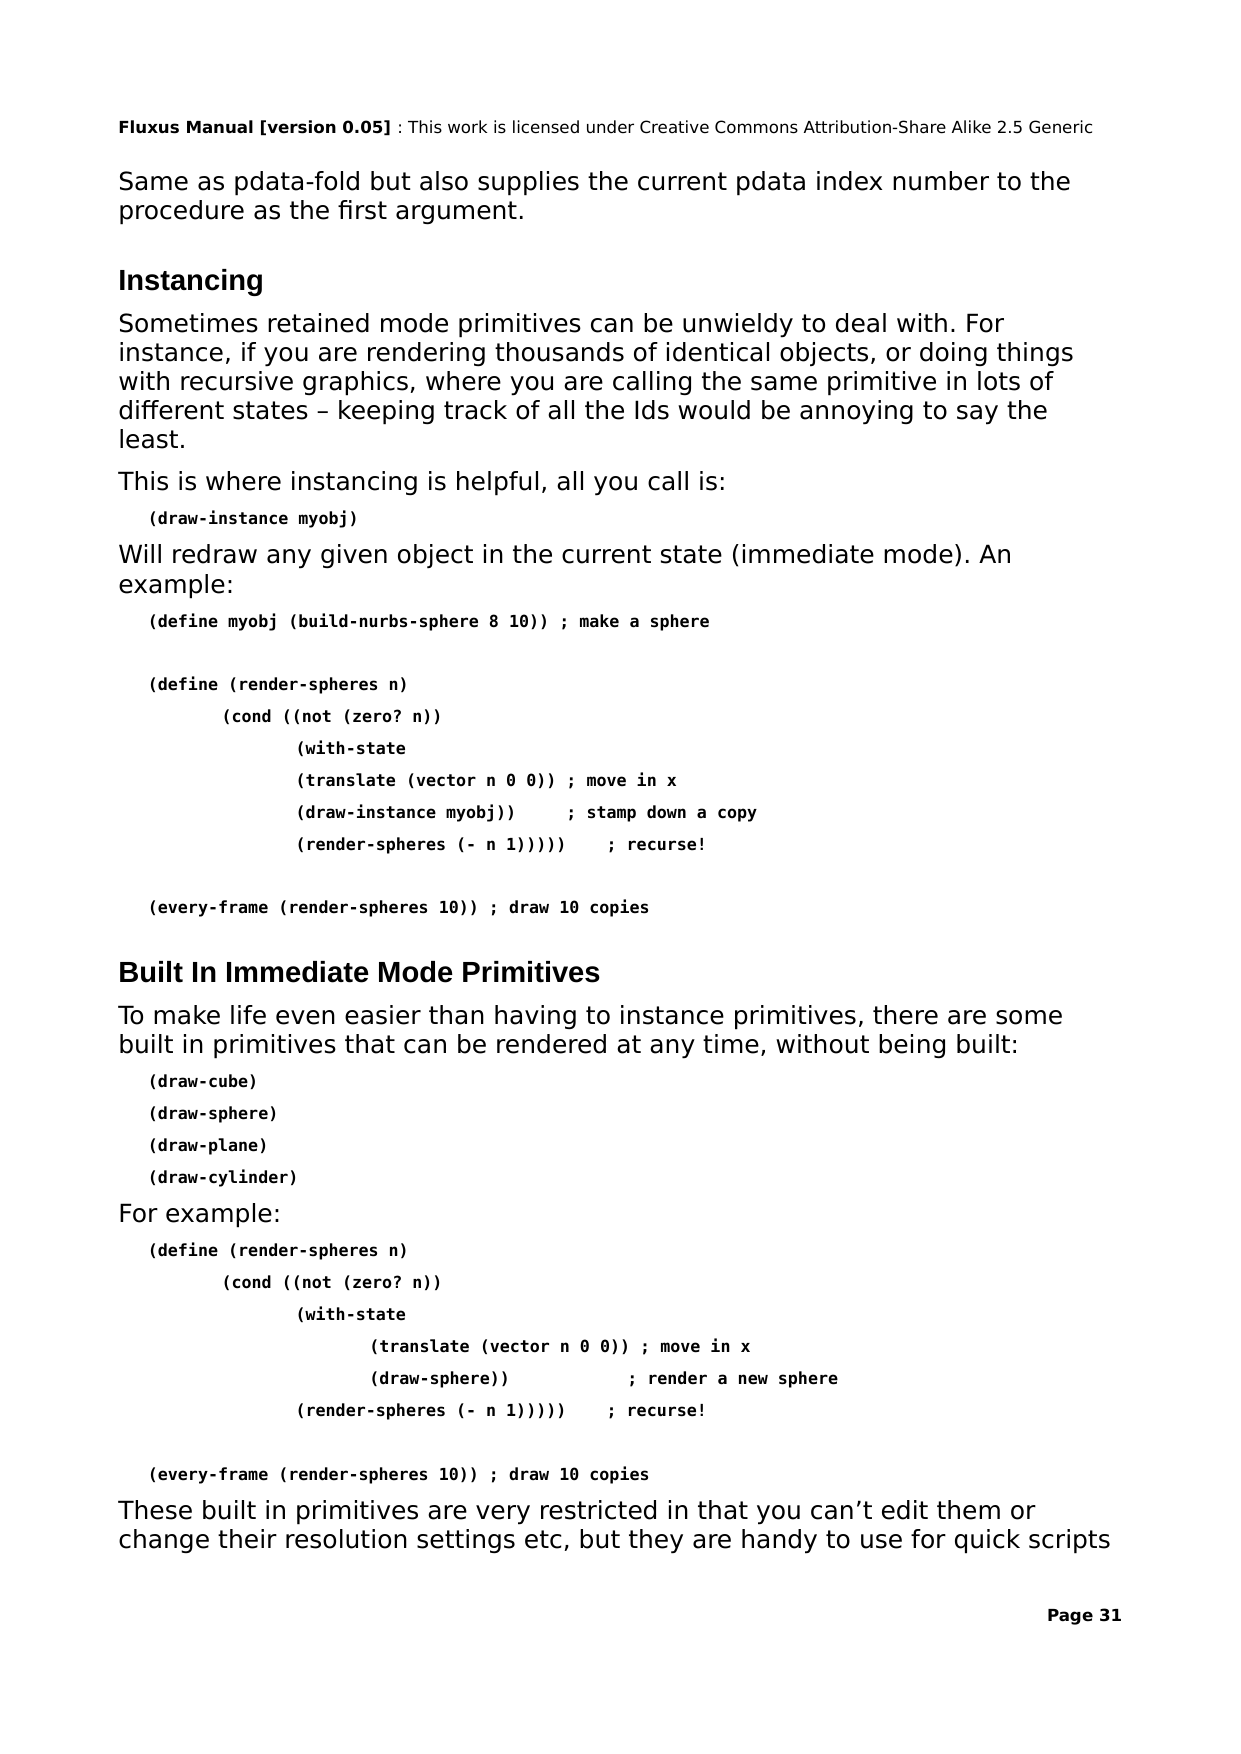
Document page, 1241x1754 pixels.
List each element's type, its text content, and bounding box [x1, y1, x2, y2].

text (define (render-spheres n) [148, 675, 1122, 695]
text Will redraw any given object in the current state (immediate mode). An example: [118, 541, 1122, 599]
text Sometimes retained mode primitives can be unwieldy to deal with. For instance, if you are rendering thousands of identical objects, or doing things with recursive graphics, where you are calling the same primitive in lots of different states – keeping track of all the Ids would be annoying to say the least. [118, 309, 1122, 455]
text (cond ((not (zero? n)) [148, 1273, 1122, 1293]
text (draw-cube) [148, 1072, 1122, 1092]
text (cond ((not (zero? n)) [148, 707, 1122, 727]
text These built in primitives are very restricted in that you can’t edit them or change their resolution settings etc, but they are handy to use for quick scripts [118, 1496, 1122, 1555]
text Same as pdata-fold but also supplies the current pdata index number to the procedure as the first argument. [118, 167, 1122, 225]
text (draw-sphere) [148, 1104, 1122, 1123]
text (every-frame (render-spheres 10)) ; draw 10 copies [148, 1464, 1122, 1484]
text (draw-instance myobj) [148, 509, 1122, 528]
subtitle Instancing [118, 263, 1122, 296]
text To make life even easier than having to instance primitives, there are some built in primitives that can be rendered at any time, without being built: [118, 1001, 1122, 1060]
text (render-spheres (- n 1))))) ; recurse! [148, 1401, 1122, 1420]
text This is where instancing is helpful, all you call is: [118, 467, 1122, 496]
text (every-frame (render-spheres 10)) ; draw 10 copies [148, 898, 1122, 918]
text (with-state [148, 739, 1122, 758]
text (render-spheres (- n 1))))) ; recurse! [148, 835, 1122, 854]
text (draw-plane) [148, 1136, 1122, 1155]
text (draw-instance myobj)) ; stamp down a copy [148, 803, 1122, 822]
text (with-state [148, 1305, 1122, 1324]
text (define (render-spheres n) [148, 1241, 1122, 1261]
text (translate (vector n 0 0)) ; move in x [148, 771, 1122, 790]
text (draw-sphere)) ; render a new sphere [148, 1369, 1122, 1388]
text (translate (vector n 0 0)) ; move in x [148, 1337, 1122, 1356]
text For example: [118, 1200, 1122, 1229]
text (define myobj (build-nurbs-sphere 8 10)) ; make a sphere [148, 612, 1122, 631]
subtitle Built In Immediate Mode Primitives [118, 955, 1122, 989]
text (draw-cylinder) [148, 1168, 1122, 1187]
